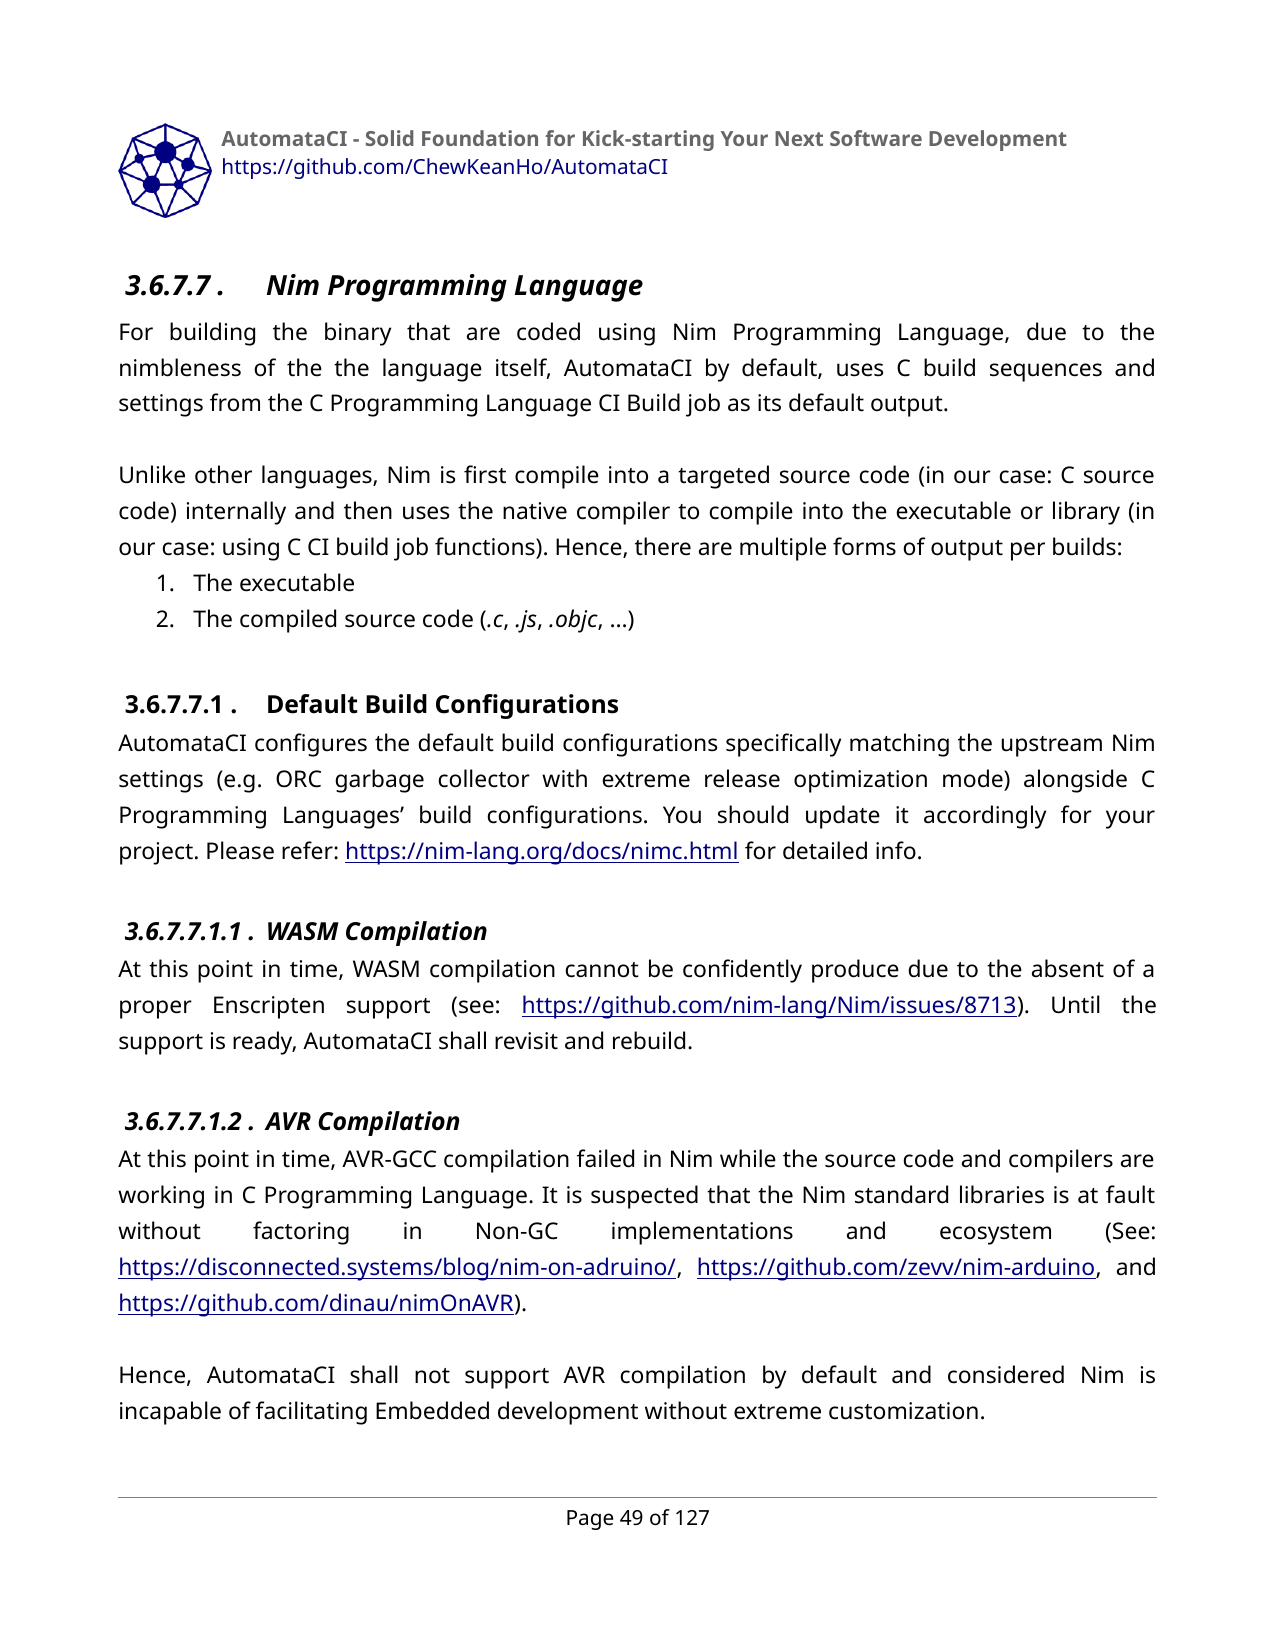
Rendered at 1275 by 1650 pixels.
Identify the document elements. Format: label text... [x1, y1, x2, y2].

text Unlike other languages, Nim is first compile into a targeted source code (in our case: C source code) internally and then uses the native compiler to compile into the executable or library (in our case: using C CI build job functions). Hence, there are multiple forms of output per builds: [118, 459, 1157, 562]
text AutomataCI configures the default build configurations specifically matching the upstream Nim settings (e.g. ORC garbage collector with extreme release optimization mode) alongside C Programming Languages’ build configurations. You should update it accordingly for your project. Please refer: https://nim-lang.org/docs/nimc.html for detailed info. [118, 727, 1157, 866]
text At this point in time, WASM compilation cannot be confidently produce due to the absent of a proper Enscripten support (see: https://github.com/nim-lang/Nim/issues/8713). Until the support is ready, AutomataCI shall revisit and rebuild. [118, 953, 1157, 1056]
subtitle Nim Programming Language [118, 265, 1157, 303]
subtitle Default Build Configurations [118, 687, 1157, 721]
text For building the binary that are coded using Nim Programming Language, due to the nimbleness of the the language itself, AutomataCI by default, uses C build sequences and settings from the C Programming Language CI Build job as its default output. [118, 316, 1157, 419]
text At this point in time, AVR-GCC compilation failed in Nim while the source code and compilers are working in C Programming Language. It is suspected that the Nim standard libraries is at fault without factoring in Non-GC implementations and ecosystem (See: https://disconnected.systems/blog/nim-on-adruino/, https://github.com/zevv/nim-arduino, and https://github.com/dinau/nimOnAVR). [118, 1143, 1157, 1318]
list The compiled source code (.c, .js, .objc, …) [156, 603, 1157, 634]
picture [118, 123, 212, 218]
text Hence, AutomataCI shall not support AVR compilation by default and considered Nim is incapable of facilitating Embedded development without extreme customization. [118, 1359, 1157, 1426]
subtitle AVR Compilation [118, 1103, 1157, 1137]
list The executable [156, 567, 1157, 598]
subtitle WASM Compilation [118, 913, 1157, 947]
